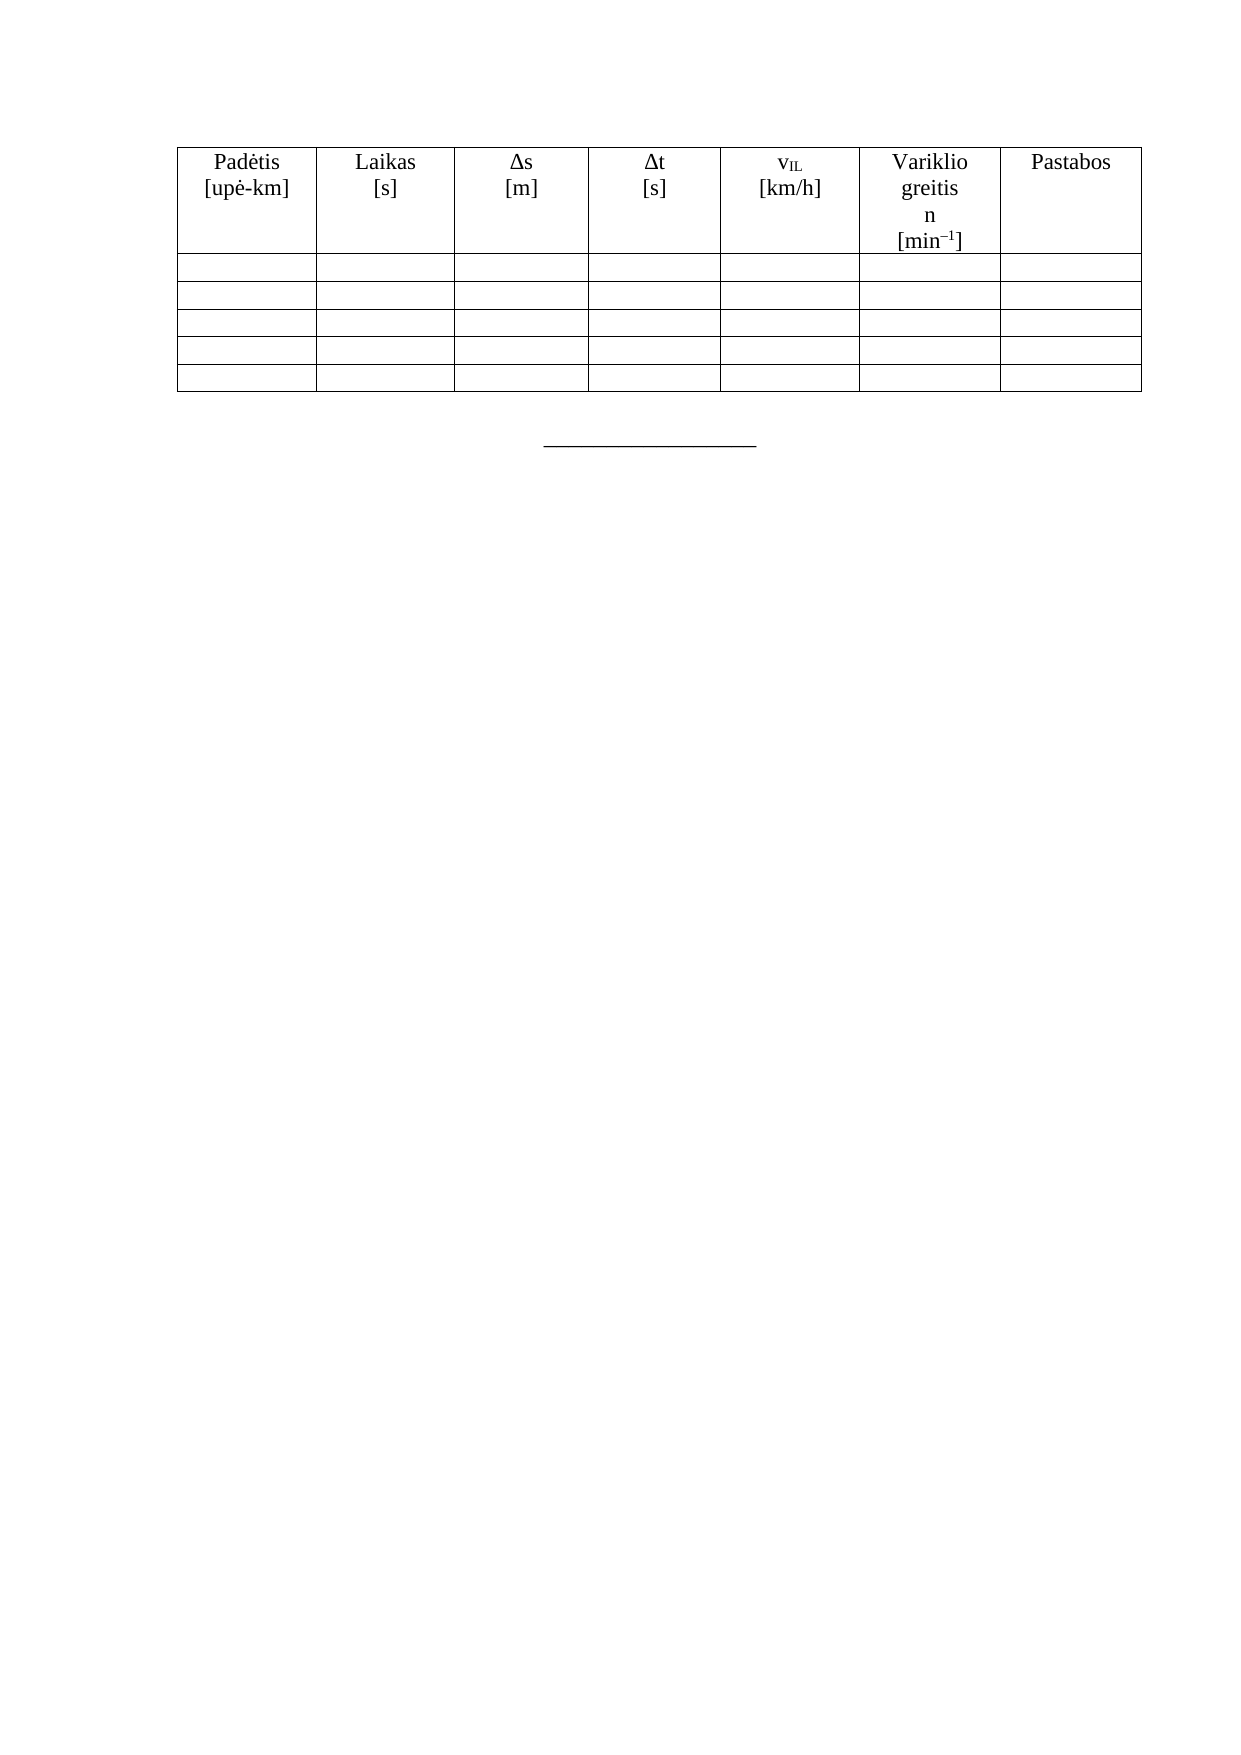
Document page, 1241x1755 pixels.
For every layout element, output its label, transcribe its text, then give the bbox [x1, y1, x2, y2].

table_cell [860, 282, 1000, 309]
table_cell [455, 310, 588, 336]
table_cell [589, 282, 720, 309]
table_cell [721, 310, 859, 336]
table_cell [589, 310, 720, 336]
table_cell [455, 282, 588, 309]
table_cell [589, 254, 720, 281]
table_cell [860, 254, 1000, 281]
table_cell [317, 337, 454, 364]
table_cell [317, 310, 454, 336]
table_header Laikas [s] [317, 148, 454, 253]
table_cell [178, 365, 316, 391]
table_cell [721, 254, 859, 281]
table_header Padėtis [upė-km] [178, 148, 316, 253]
table_header vIL [km/h] [721, 148, 859, 253]
table_cell [178, 282, 316, 309]
table_cell [455, 337, 588, 364]
table_cell [721, 337, 859, 364]
text _________________ [177, 421, 1122, 449]
table_cell [1001, 254, 1141, 281]
table_cell [860, 310, 1000, 336]
table_cell [455, 365, 588, 391]
table_cell [589, 337, 720, 364]
table_cell [860, 337, 1000, 364]
table_cell [317, 365, 454, 391]
table_cell [1001, 310, 1141, 336]
table_cell [317, 254, 454, 281]
table_cell [721, 282, 859, 309]
table_cell [178, 337, 316, 364]
table_cell [178, 310, 316, 336]
table_cell [860, 365, 1000, 391]
table_cell [1001, 282, 1141, 309]
table_header Variklio greitis n [min–1] [860, 148, 1000, 253]
table_header Pastabos [1001, 148, 1141, 253]
table_cell [317, 282, 454, 309]
table_cell [721, 365, 859, 391]
table_cell [455, 254, 588, 281]
table_cell [178, 254, 316, 281]
table_cell [1001, 337, 1141, 364]
table_cell [589, 365, 720, 391]
table_header De∆s [m] [455, 148, 588, 253]
table_cell [1001, 365, 1141, 391]
table_header De∆t [s] [589, 148, 720, 253]
